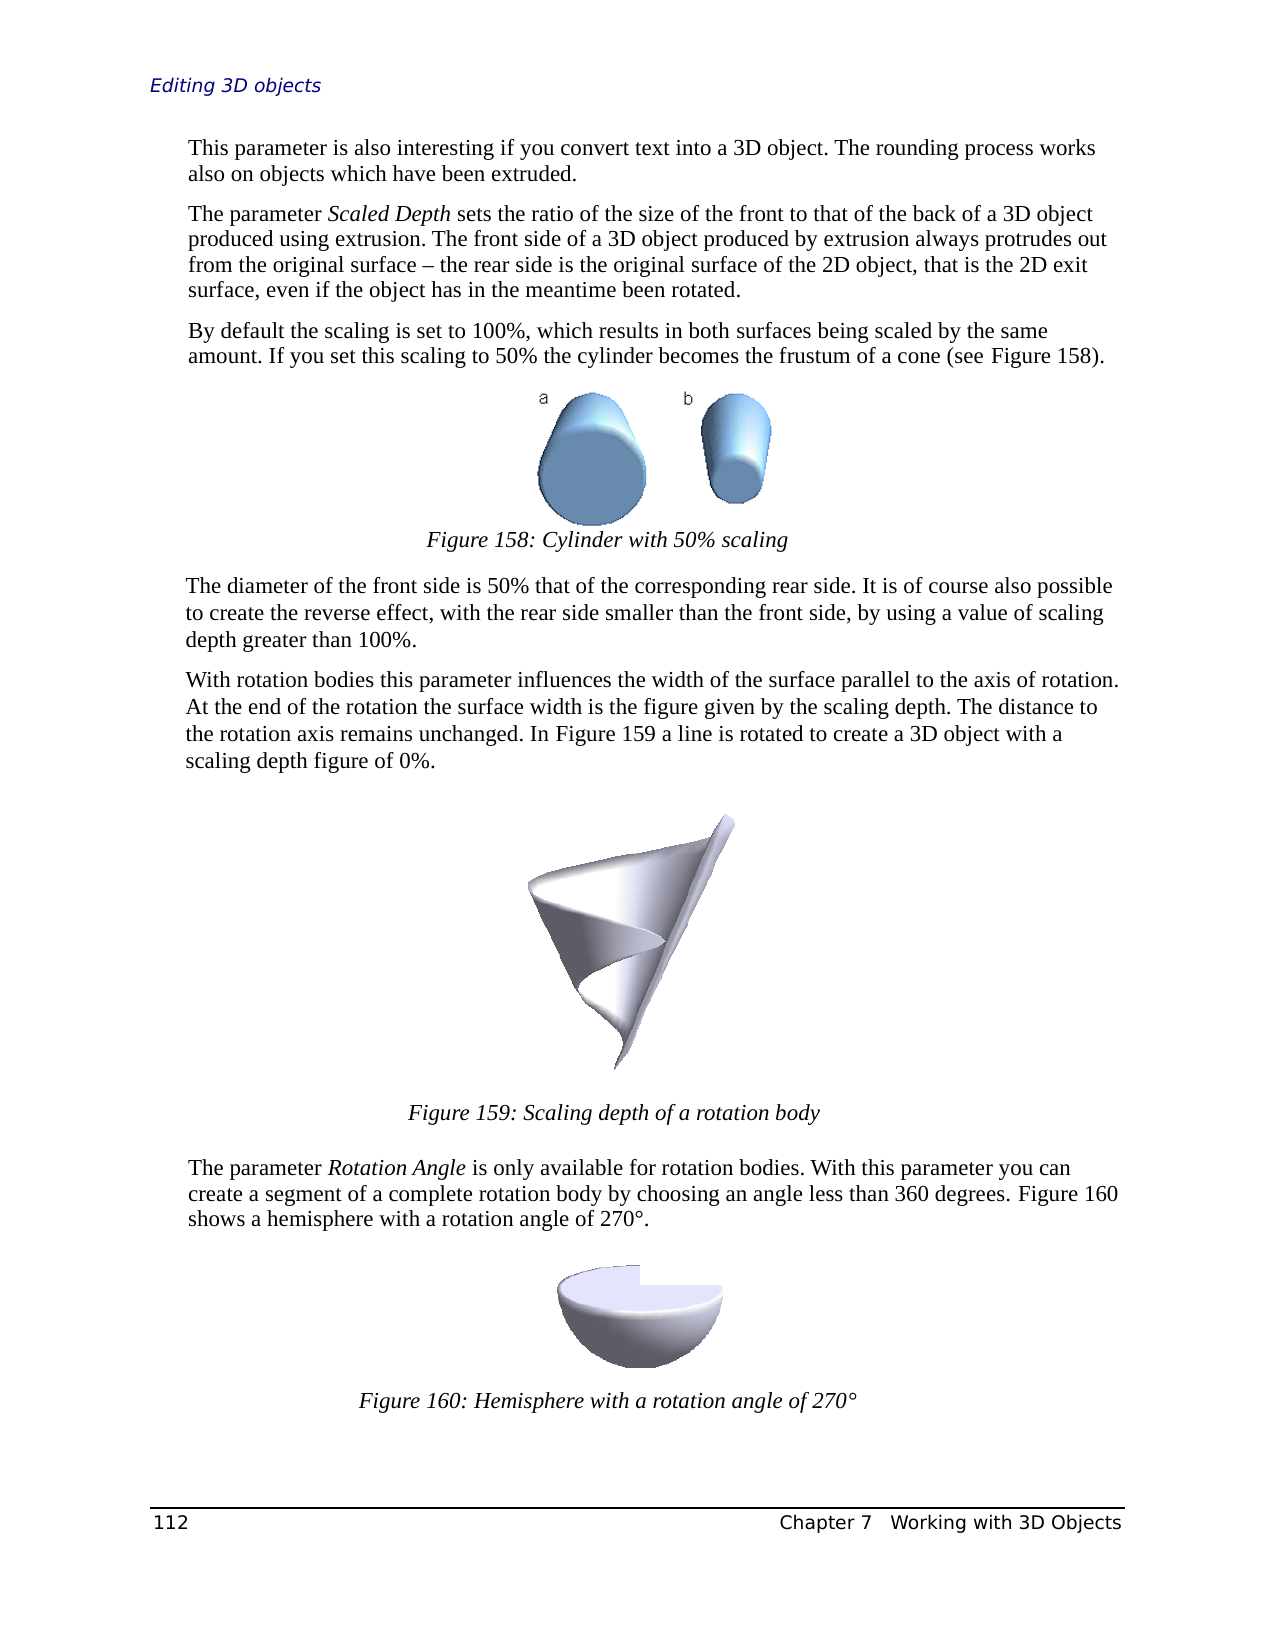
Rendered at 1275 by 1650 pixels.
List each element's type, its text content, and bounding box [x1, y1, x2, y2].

text The diameter of the front side is 50% that of the corresponding rear side. It is of course also possible to create the reverse effect, with the rear side smaller than the front side, by using a value of scaling depth greater than 100%. [185, 573, 1125, 652]
text This parameter is also interesting if you convert text into a 3D object. The rounding process works also on objects which have been extruded. [188, 135, 1125, 186]
text Figure 159: Scaling depth of a rotation body [408, 1100, 867, 1126]
text By default the scaling is set to 100%, which results in both surfaces being scaled by the same amount. If you set this scaling to 50% the cylinder becomes the frustum of a cone (see Figure 158). [188, 318, 1125, 369]
picture [532, 387, 778, 528]
text Figure 160: Hemisphere with a rotation angle of 270° [358, 1388, 917, 1414]
picture [540, 1250, 735, 1383]
text With rotation bodies this parameter influences the width of the surface parallel to the axis of rotation. At the end of the rotation the surface width is the figure given by the scaling depth. The distance to the rotation axis remains unchanged. In Figure 159 a line is rotated to create a 3D object with a scaling depth figure of 0%. [185, 667, 1125, 773]
text The parameter Scaled Depth sets the ratio of the size of the front to that of the back of a 3D object produced using extrusion. The front side of a 3D object produced by extrusion always protrudes out from the original surface – the rear side is the original surface of the 2D object, that is the 2D exit surface, even if the object has in the meantime been rotated. [188, 201, 1125, 303]
text The parameter Rotation Angle is only available for rotation bodies. With this parameter you can create a segment of a complete rotation body by choosing an angle less than 360 degrees. Figure 160 shows a hemisphere with a rotation angle of 270°. [188, 1155, 1125, 1232]
text Figure 158: Cylinder with 50% scaling [426, 528, 849, 553]
